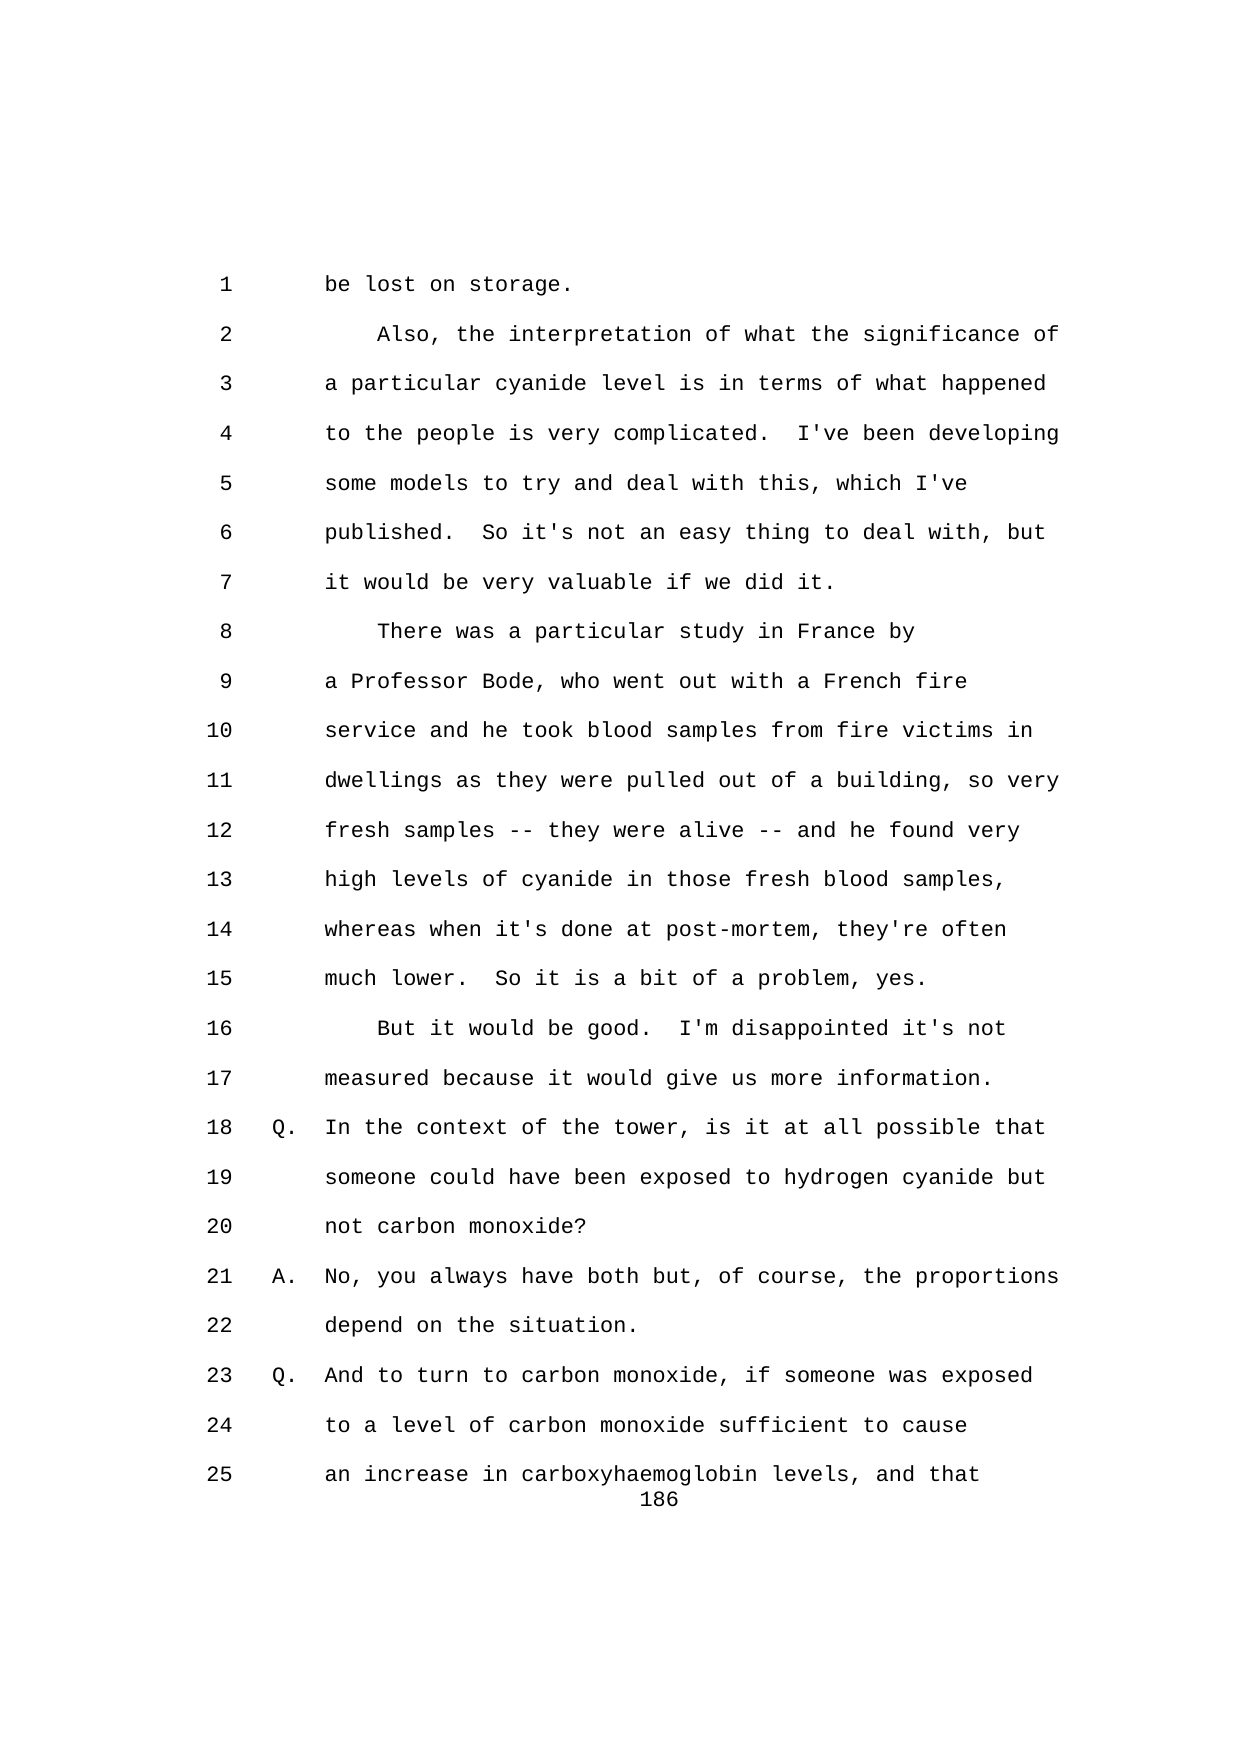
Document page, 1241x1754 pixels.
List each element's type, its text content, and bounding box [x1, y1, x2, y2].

text 17 measured because it would give us more information. [75, 1067, 1165, 1091]
text 7 it would be very valuable if we did it. [75, 571, 1165, 596]
text 14 whereas when it's done at post-mortem, they're often [75, 918, 1165, 943]
text 25 an increase in carboxyhaemoglobin levels, and that [75, 1463, 1165, 1488]
text 24 to a level of carbon monoxide sufficient to cause [75, 1414, 1165, 1438]
text 15 much lower. So it is a bit of a problem, yes. [75, 967, 1165, 992]
text 20 not carbon monoxide? [75, 1215, 1165, 1240]
text 23 Q. And to turn to carbon monoxide, if someone was exposed [75, 1364, 1165, 1389]
text 9 a Professor Bode, who went out with a French fire [75, 670, 1165, 695]
text 22 depend on the situation. [75, 1314, 1165, 1339]
text 4 to the people is very complicated. I've been developing [75, 422, 1165, 447]
text 186 [75, 1488, 1165, 1513]
text 11 dwellings as they were pulled out of a building, so very [75, 769, 1165, 794]
text 13 high levels of cyanide in those fresh blood samples, [75, 868, 1165, 893]
text 19 someone could have been exposed to hydrogen cyanide but [75, 1166, 1165, 1191]
text 10 service and he took blood samples from fire victims in [75, 719, 1165, 744]
text 2 Also, the interpretation of what the significance of [75, 323, 1165, 348]
text 1 be lost on storage. [75, 273, 1165, 298]
text 21 A. No, you always have both but, of course, the proportions [75, 1265, 1165, 1290]
text 12 fresh samples -- they were alive -- and he found very [75, 819, 1165, 843]
text 5 some models to try and deal with this, which I've [75, 472, 1165, 496]
text 3 a particular cyanide level is in terms of what happened [75, 372, 1165, 397]
text 6 published. So it's not an easy thing to deal with, but [75, 521, 1165, 546]
text 8 There was a particular study in France by [75, 620, 1165, 645]
text 18 Q. In the context of the tower, is it at all possible that [75, 1116, 1165, 1141]
text 16 But it would be good. I'm disappointed it's not [75, 1017, 1165, 1042]
